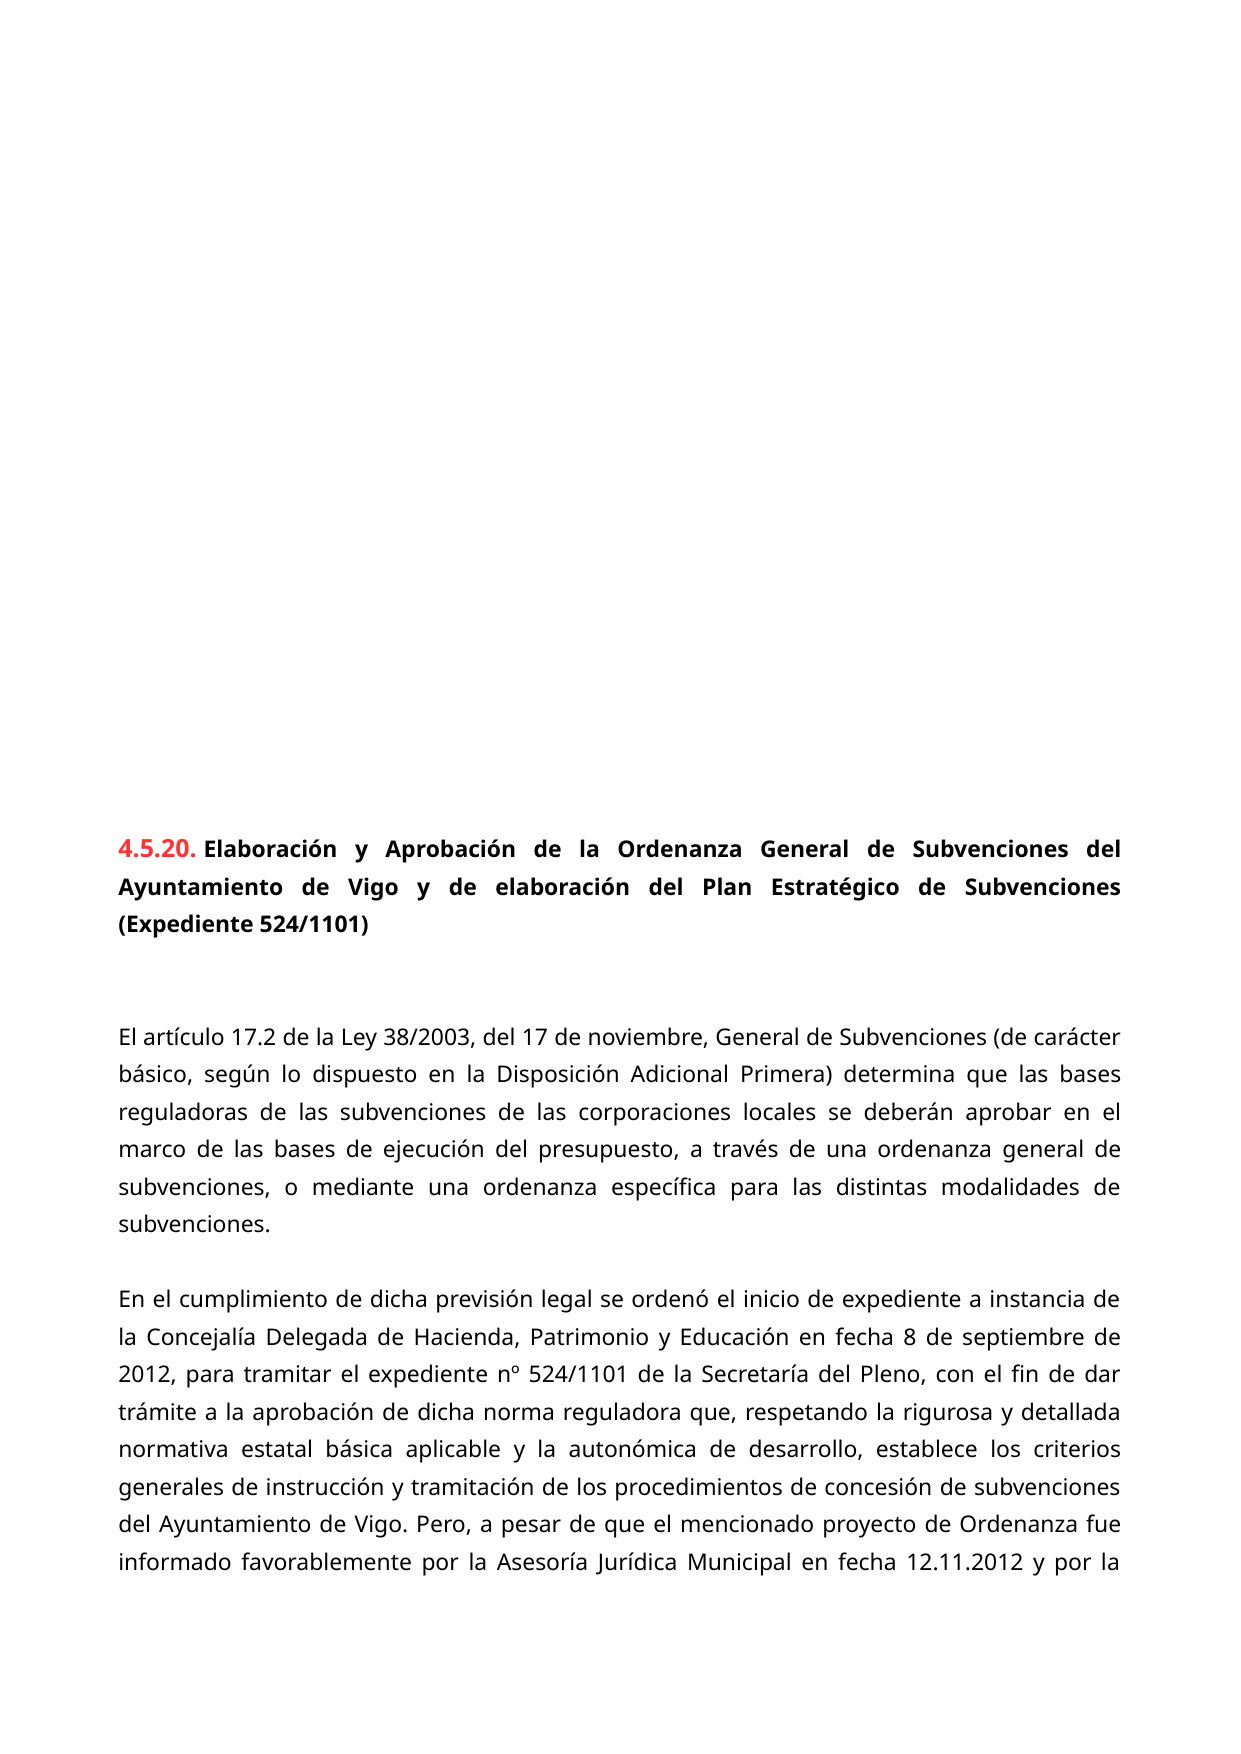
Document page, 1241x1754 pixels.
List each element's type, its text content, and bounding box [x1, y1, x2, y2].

list Elaboración y Aprobación de la Ordenanza General de Subvenciones del Ayuntamiento de Vigo y de elaboración del Plan Estratégico de Subvenciones (Expediente 524/1101) [118, 831, 1122, 940]
text En el cumplimiento de dicha previsión legal se ordenó el inicio de expediente a instancia de la Concejalía Delegada de Hacienda, Patrimonio y Educación en fecha 8 de septiembre de 2012, para tramitar el expediente nº 524/1101 de la Secretaría del Pleno, con el fin de dar trámite a la aprobación de dicha norma reguladora que, respetando la rigurosa y detallada normativa estatal básica aplicable y la autonómica de desarrollo, establece los criterios generales de instrucción y tramitación de los procedimientos de concesión de subvenciones del Ayuntamiento de Vigo. Pero, a pesar de que el mencionado proyecto de Ordenanza fue informado favorablemente por la Asesoría Jurídica Municipal en fecha 12.11.2012 y por la [118, 1283, 1122, 1577]
text El artículo 17.2 de la Ley 38/2003, del 17 de noviembre, General de Subvenciones (de carácter básico, según lo dispuesto en la Disposición Adicional Primera) determina que las bases reguladoras de las subvenciones de las corporaciones locales se deberán aprobar en el marco de las bases de ejecución del presupuesto, a través de una ordenanza general de subvenciones, o mediante una ordenanza específica para las distintas modalidades de subvenciones. [118, 1021, 1122, 1240]
